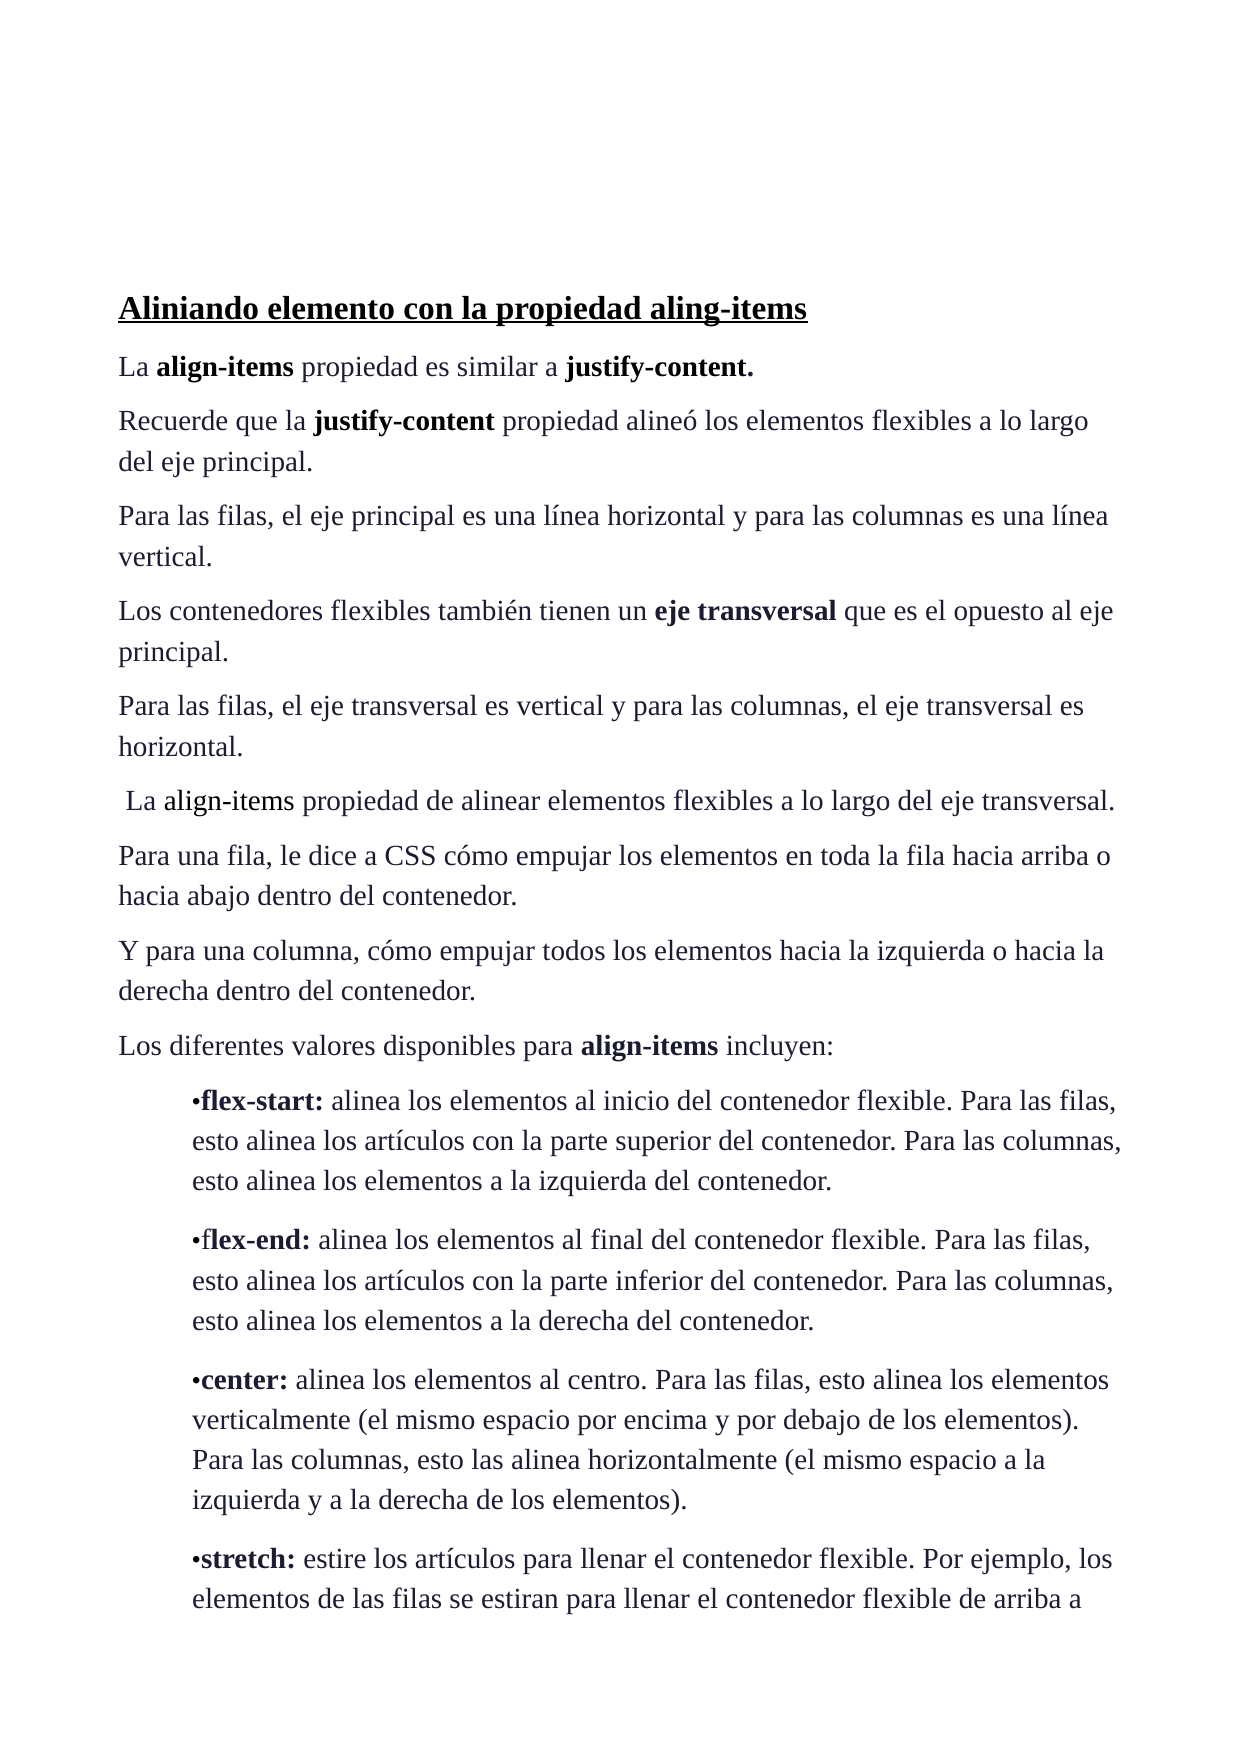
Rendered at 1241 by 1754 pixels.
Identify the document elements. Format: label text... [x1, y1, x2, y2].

text Recuerde que la justify-content propiedad alineó los elementos flexibles a lo largo del eje principal. [118, 403, 1122, 477]
text La align-items propiedad es similar a justify-content. [118, 349, 1122, 382]
list flex-start: alinea los elementos al inicio del contenedor flexible. Para las filas, esto alinea los artículos con la parte superior del contenedor. Para las columnas, esto alinea los elementos a la izquierda del contenedor. [118, 1083, 1122, 1197]
text Para una fila, le dice a CSS cómo empujar los elementos en toda la fila hacia arriba o hacia abajo dentro del contenedor. [118, 838, 1122, 912]
list center: alinea los elementos al centro. Para las filas, esto alinea los elementos verticalmente (el mismo espacio por encima y por debajo de los elementos). Para las columnas, esto las alinea horizontalmente (el mismo espacio a la izquierda y a la derecha de los elementos). [118, 1362, 1122, 1516]
text Aliniando elemento con la propiedad aling-items [118, 288, 1122, 327]
text Para las filas, el eje transversal es vertical y para las columnas, el eje transversal es horizontal. [118, 688, 1122, 762]
list stretch: estire los artículos para llenar el contenedor flexible. Por ejemplo, los elementos de las filas se estiran para llenar el contenedor flexible de arriba a [118, 1541, 1122, 1615]
text La align-items propiedad de alinear elementos flexibles a lo largo del eje transversal. [118, 783, 1122, 817]
text Los contenedores flexibles también tienen un eje transversal que es el opuesto al eje principal. [118, 593, 1122, 667]
text Para las filas, el eje principal es una línea horizontal y para las columnas es una línea vertical. [118, 498, 1122, 572]
list flex-end: alinea los elementos al final del contenedor flexible. Para las filas, esto alinea los artículos con la parte inferior del contenedor. Para las columnas, esto alinea los elementos a la derecha del contenedor. [118, 1222, 1122, 1336]
text Los diferentes valores disponibles para align-items incluyen: [118, 1028, 1122, 1062]
text Y para una columna, cómo empujar todos los elementos hacia la izquierda o hacia la derecha dentro del contenedor. [118, 933, 1122, 1007]
